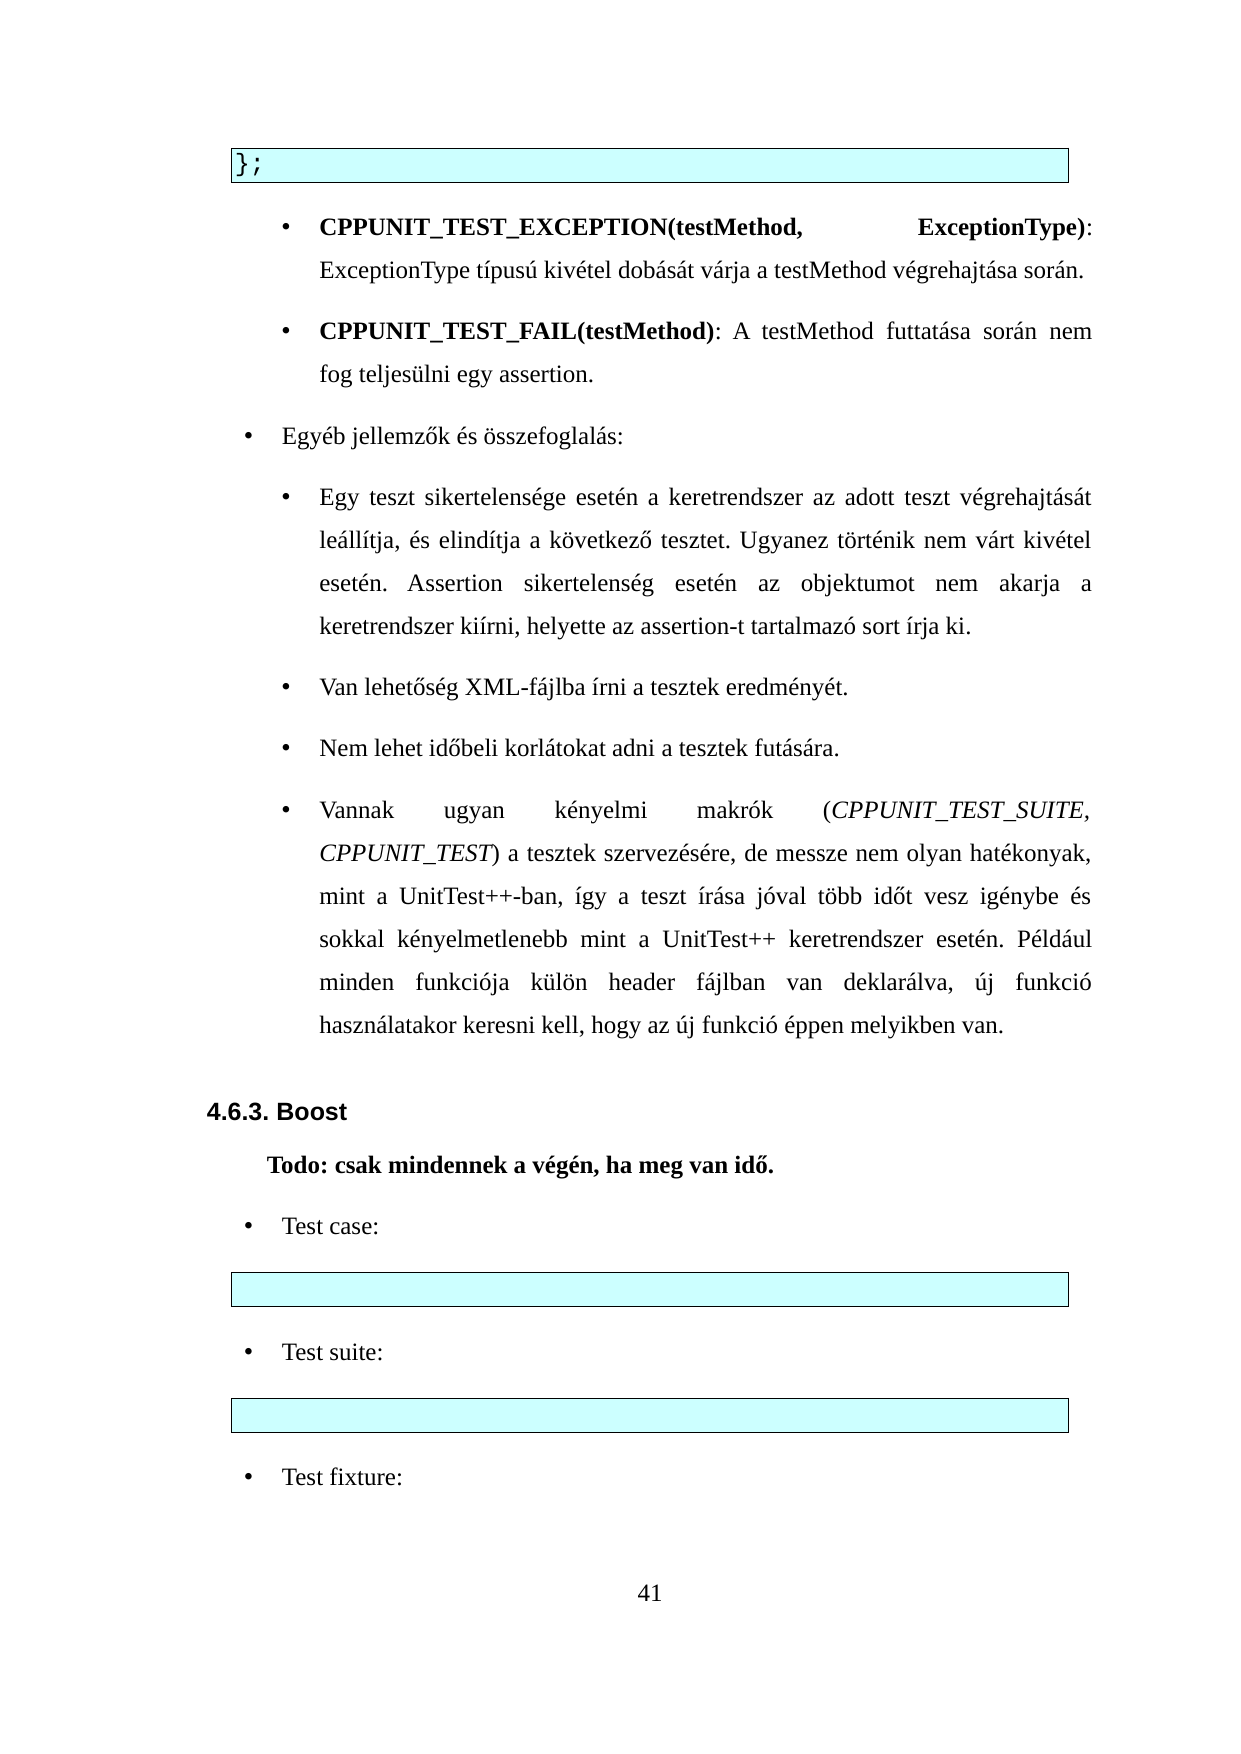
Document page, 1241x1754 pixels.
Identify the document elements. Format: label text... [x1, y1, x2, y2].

text }; [232, 149, 1068, 182]
list CPPUNIT_TEST_EXCEPTION(testMethod, ExceptionType): ExceptionType típusú kivétel dobását várja a testMethod végrehajtása során. [282, 212, 1093, 284]
list Van lehetőség XML-fájlba írni a tesztek eredményét. [282, 672, 1093, 701]
list Test suite: [244, 1337, 1093, 1365]
list Test case: [244, 1211, 1093, 1240]
list Vannak ugyan kényelmi makrók (CPPUNIT_TEST_SUITE, CPPUNIT_TEST) a tesztek szervezésére, de messze nem olyan hatékonyak, mint a UnitTest++-ban, így a teszt írása jóval több időt vesz igénybe és sokkal kényelmetlenebb mint a UnitTest++ keretrendszer esetén. Például minden funkciója külön header fájlban van deklarálva, új funkció használatakor keresni kell, hogy az új funkció éppen melyikben van. [282, 795, 1093, 1039]
list Nem lehet időbeli korlátokat adni a tesztek futására. [282, 733, 1093, 762]
subtitle Boost [207, 1097, 1093, 1126]
list Egy teszt sikertelensége esetén a keretrendszer az adott teszt végrehajtását leállítja, és elindítja a következő tesztet. Ugyanez történik nem várt kivétel esetén. Assertion sikertelenség esetén az objektumot nem akarja a keretrendszer kiírni, helyette az assertion-t tartalmazó sort írja ki. [282, 482, 1093, 640]
list CPPUNIT_TEST_FAIL(testMethod): A testMethod futtatása során nem fog teljesülni egy assertion. [282, 316, 1093, 388]
list Egyéb jellemzők és összefoglalás: [244, 421, 1093, 449]
list Test fixture: [244, 1462, 1093, 1491]
text Todo: csak mindennek a végén, ha meg van idő. [207, 1150, 1093, 1178]
